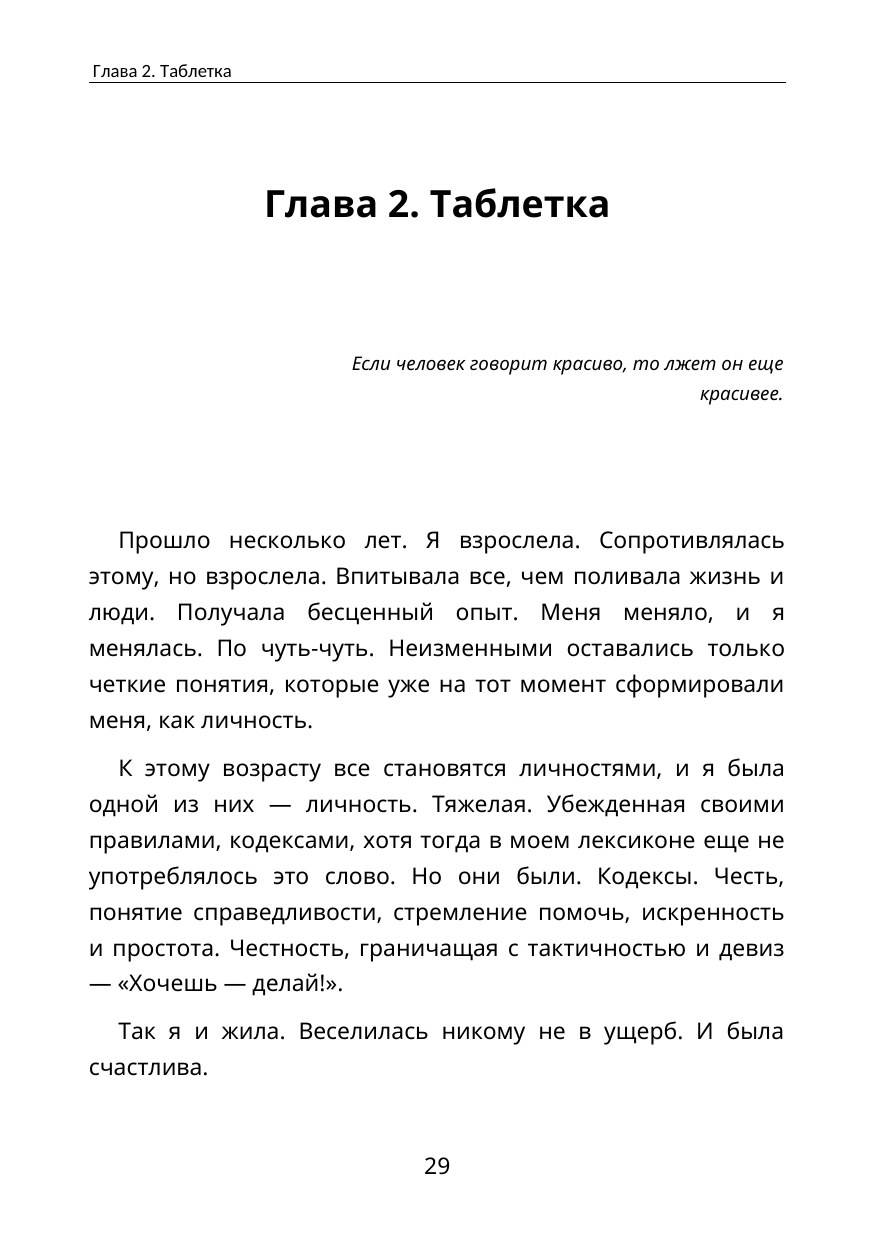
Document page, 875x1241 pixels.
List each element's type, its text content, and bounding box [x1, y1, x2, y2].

text К этому возрасту все становятся личностями, и я была одной из них — личность. Тяжелая. Убежденная своими правилами, кодексами, хотя тогда в моем лексиконе еще не употреблялось это слово. Но они были. Кодексы. Честь, понятие справедливости, стремление помочь, искренность и простота. Честность, граничащая с тактичностью и девиз — «Хочешь — делай!». [88, 752, 786, 999]
text Если человек говорит красиво, то лжет он еще красивее. [325, 346, 786, 406]
text Так я и жила. Веселилась никому не в ущерб. И была счастлива. [88, 1015, 786, 1082]
text Прошло несколько лет. Я взрослела. Сопротивлялась этому, но взрослела. Впитывала все, чем поливала жизнь и люди. Получала бесценный опыт. Меня меняло, и я менялась. По чуть-чуть. Неизменными оставались только четкие понятия, которые уже на тот момент сформировали меня, как личность. [88, 524, 786, 735]
subtitle Глава 2. Таблетка [88, 177, 786, 228]
